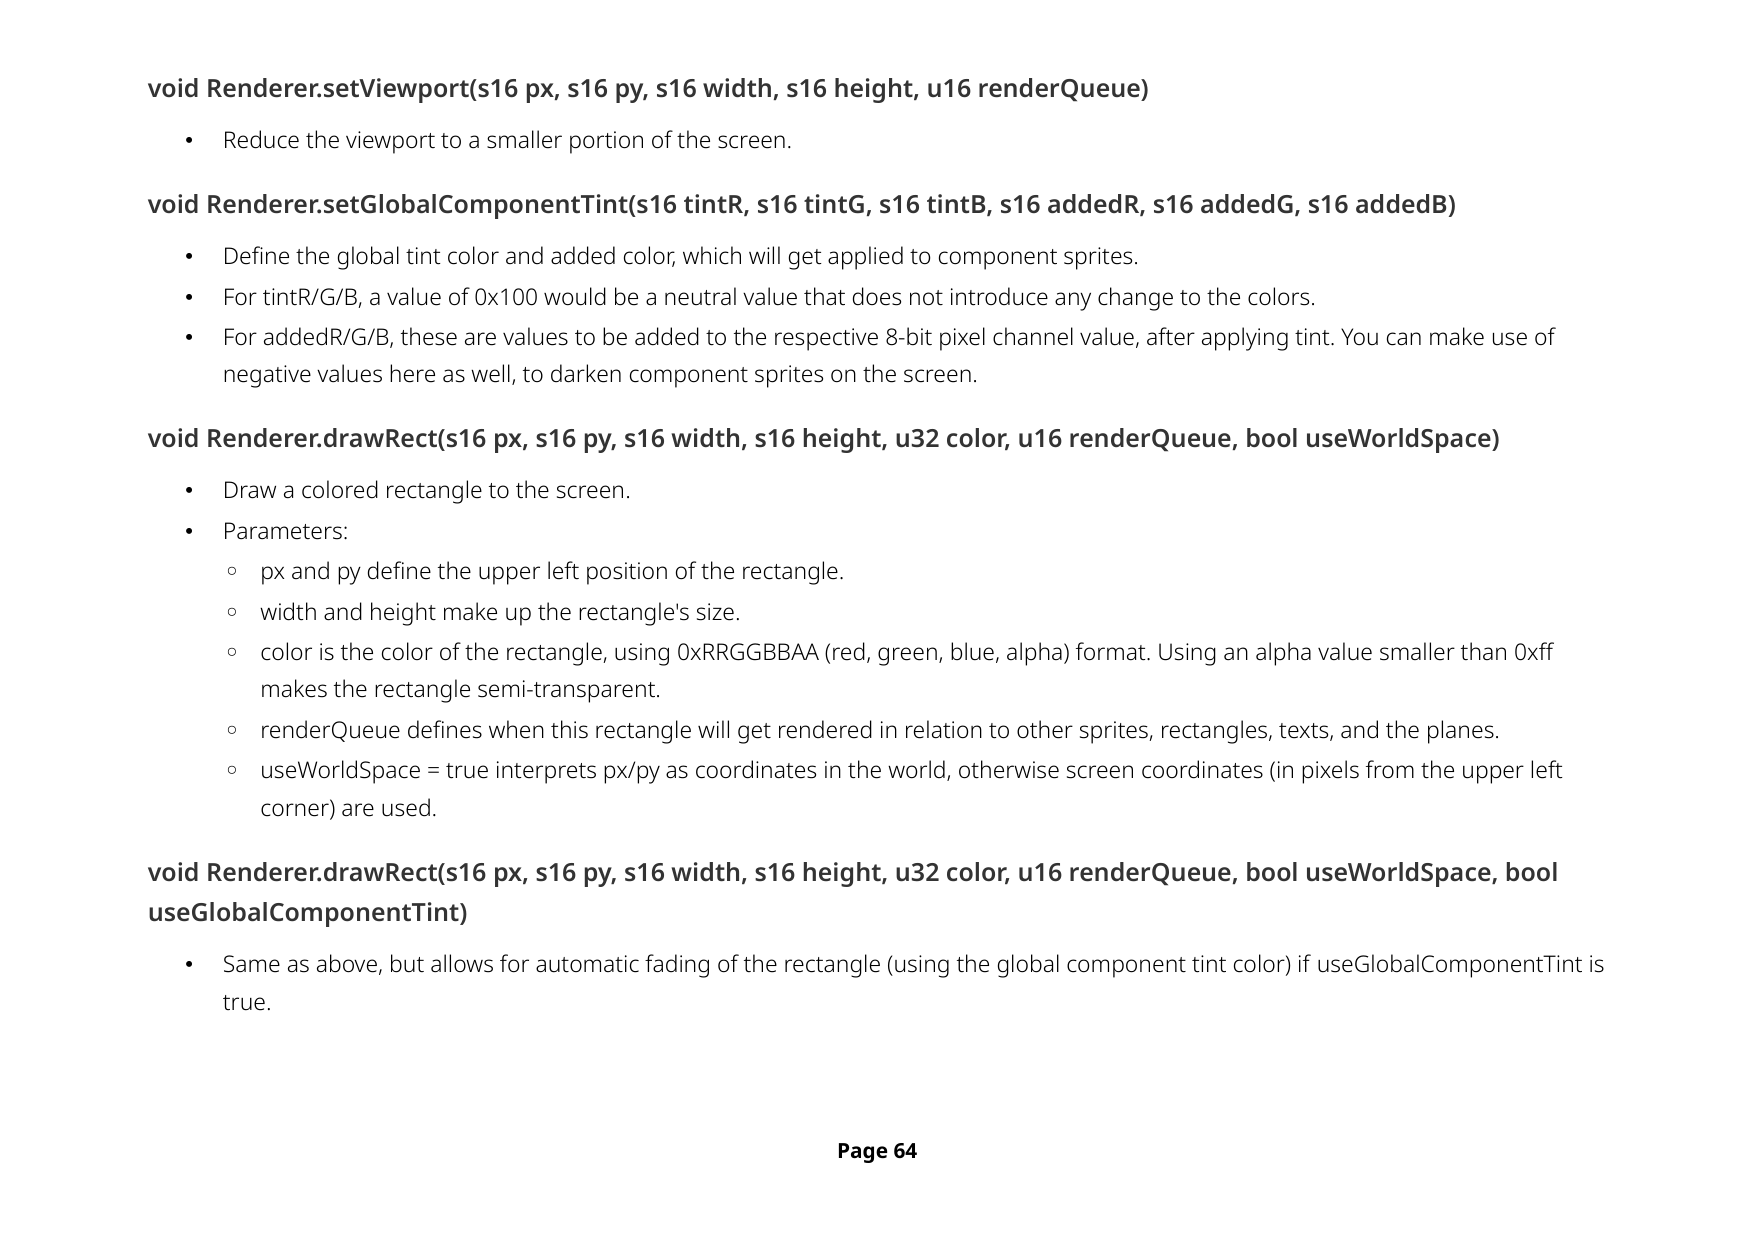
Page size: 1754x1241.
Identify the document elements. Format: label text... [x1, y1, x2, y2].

subtitle void Renderer.setViewport(s16 px, s16 py, s16 width, s16 height, u16 renderQueue) [148, 71, 1606, 105]
list Same as above, but allows for automatic fading of the rectangle (using the global component tint color) if useGlobalComponentTint is true. [185, 948, 1606, 1017]
list renderQueue defines when this rectangle will get rendered in relation to other sprites, rectangles, texts, and the planes. [223, 714, 1606, 745]
list useWorldSpace = true interprets px/py as coordinates in the world, otherwise screen coordinates (in pixels from the upper left corner) are used. [223, 754, 1606, 823]
subtitle void Renderer.setGlobalComponentTint(s16 tintR, s16 tintG, s16 tintB, s16 addedR, s16 addedG, s16 addedB) [148, 187, 1606, 221]
list Draw a colored rectangle to the screen. [185, 474, 1606, 505]
list Reduce the viewport to a smaller portion of the screen. [185, 124, 1606, 155]
list width and height make up the rectangle's size. [223, 595, 1606, 627]
list px and py define the upper left position of the rectangle. [223, 555, 1606, 586]
list color is the color of the rectangle, using 0xRRGGBBAA (red, green, blue, alpha) format. Using an alpha value smaller than 0xff makes the rectangle semi-transparent. [223, 636, 1606, 704]
list Parameters: [185, 514, 1606, 546]
list For tintR/G/B, a value of 0x100 would be a neutral value that does not introduce any change to the colors. [185, 280, 1606, 312]
list For addedR/G/B, these are values to be added to the respective 8-bit pixel channel value, after applying tint. You can make use of negative values here as well, to darken component sprites on the screen. [185, 321, 1606, 389]
subtitle void Renderer.drawRect(s16 px, s16 py, s16 width, s16 height, u32 color, u16 renderQueue, bool useWorldSpace, bool useGlobalComponentTint) [148, 854, 1606, 929]
subtitle void Renderer.drawRect(s16 px, s16 py, s16 width, s16 height, u32 color, u16 renderQueue, bool useWorldSpace) [148, 421, 1606, 455]
list Define the global tint color and added color, which will get applied to component sprites. [185, 240, 1606, 271]
